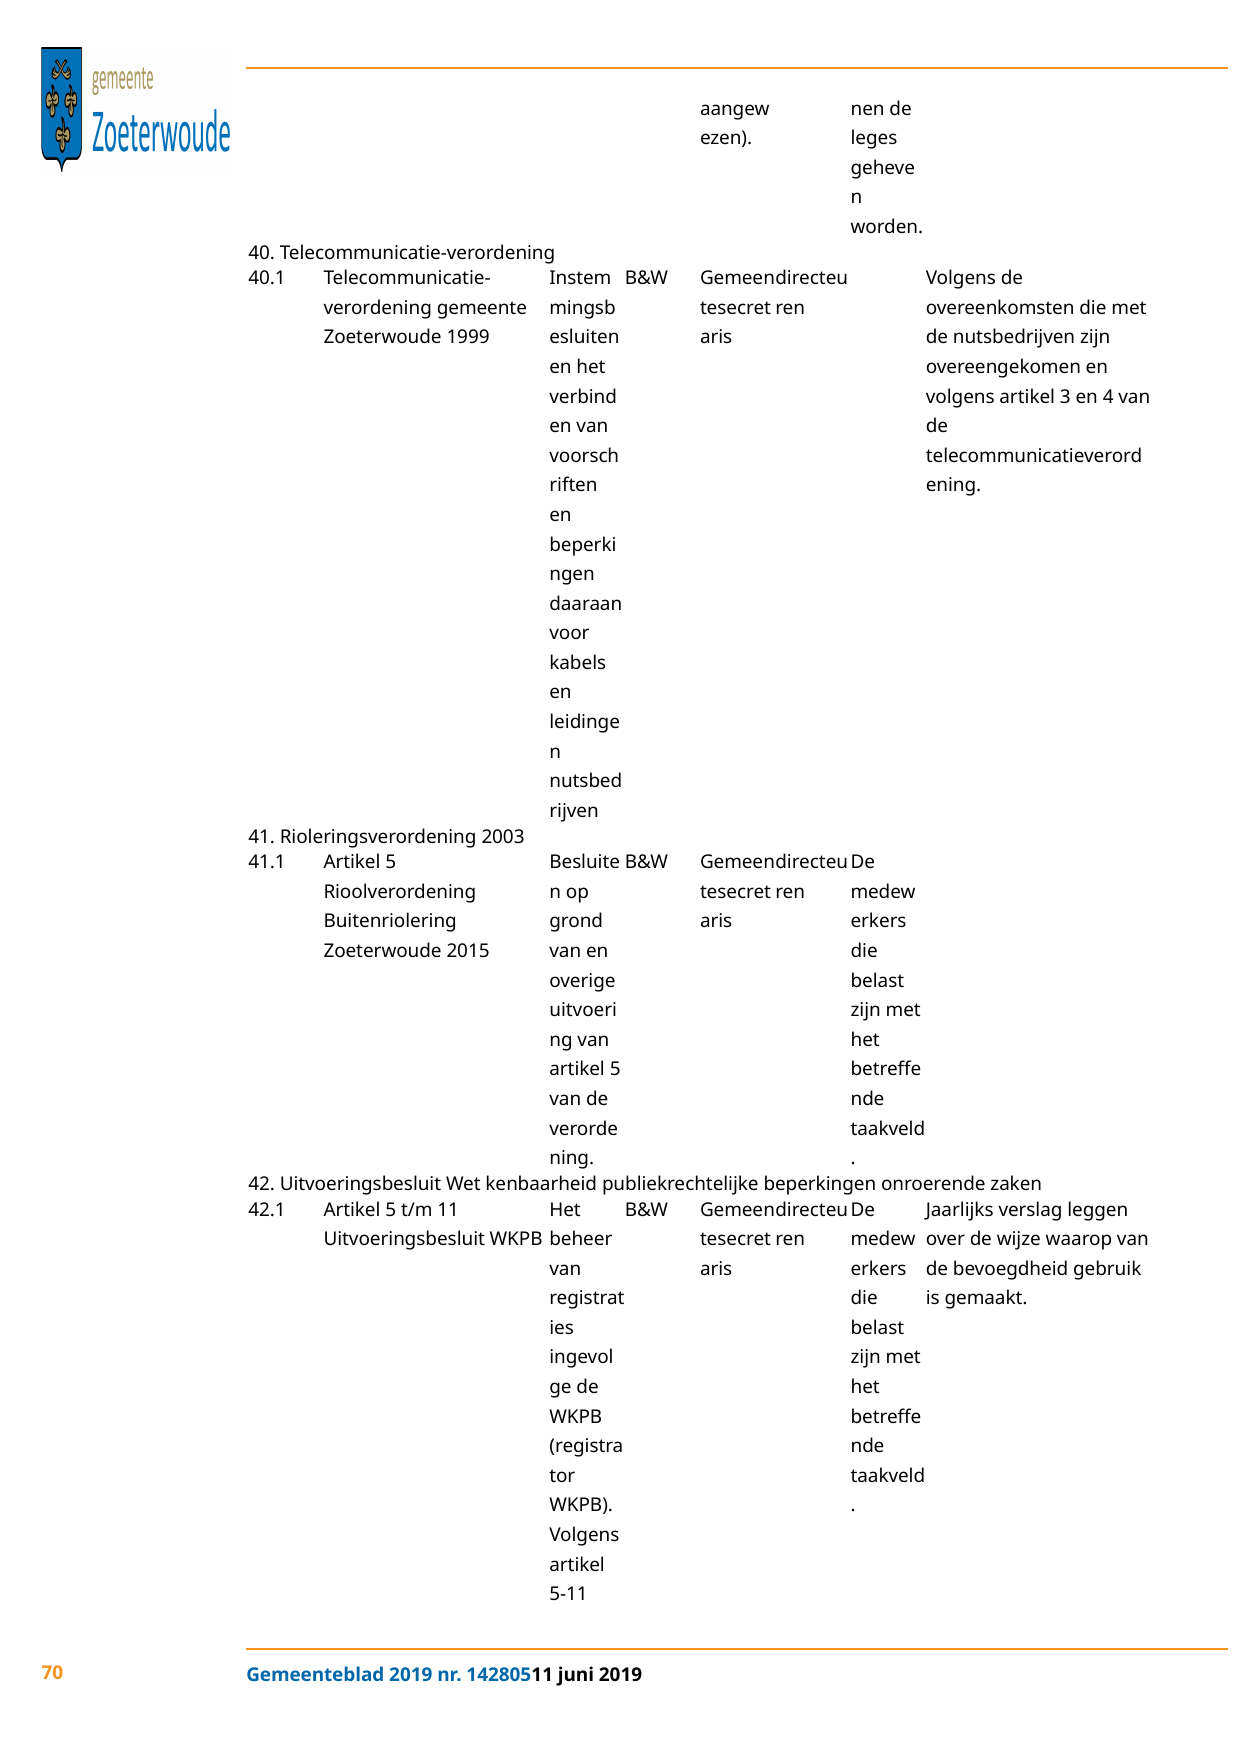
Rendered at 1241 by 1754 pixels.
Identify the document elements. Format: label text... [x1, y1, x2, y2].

table_cell B&W [625, 1196, 700, 1606]
table_cell De medewerkers die belast zijn met het betreffende taakveld. [850, 1196, 926, 1606]
table_cell Volgens de overeenkomsten die met de nutsbedrijven zijn overeengekomen en volgens artikel 3 en 4 van de telecommunicatieverordening. [926, 265, 1152, 823]
table_cell Besluiten op grond van en overige uitvoering van artikel 5 van de verordening. [549, 849, 624, 1170]
table_cell Gemeentesecretaris [700, 849, 775, 1170]
table_cell B&W [625, 849, 700, 1170]
table_cell directeuren [775, 265, 850, 823]
table_cell 40.1 [248, 265, 323, 823]
table_cell [625, 95, 700, 239]
table_cell 42. Uitvoeringsbesluit Wet kenbaarheid publiekrechtelijke beperkingen onroerende zaken [248, 1170, 1152, 1196]
table_cell [549, 95, 624, 239]
table_cell 41.1 [248, 849, 323, 1170]
table_cell Gemeentesecretaris [700, 265, 775, 823]
table_cell [850, 265, 926, 823]
table_cell directeuren [775, 1196, 850, 1606]
table_cell 41. Rioleringsverordening 2003 [248, 823, 1152, 848]
table_cell [248, 95, 323, 239]
table_cell Artikel 5 Rioolverordening Buitenriolering Zoeterwoude 2015 [323, 849, 549, 1170]
table_cell [926, 849, 1152, 1170]
table_cell directeuren [775, 849, 850, 1170]
table_cell nen de leges geheven worden. [850, 95, 926, 239]
table_cell B&W [625, 265, 700, 823]
table_cell 42.1 [248, 1196, 323, 1606]
table_cell [323, 95, 549, 239]
table_cell [926, 95, 1152, 239]
table_cell [775, 95, 850, 239]
table_cell Artikel 5 t/m 11 Uitvoeringsbesluit WKPB [323, 1196, 549, 1606]
table_cell Het beheer van registraties ingevolge de WKPB (registrator WKPB). Volgens artikel 5-11 [549, 1196, 624, 1606]
table_cell Instemmingsbesluiten en het verbinden van voorschriften en beperkingen daaraan voor kabels en leidingen nutsbedrijven [549, 265, 624, 823]
table_cell aangewezen). [700, 95, 775, 239]
table_cell Gemeentesecretaris [700, 1196, 775, 1606]
table_cell Telecommunicatie-verordening gemeente Zoeterwoude 1999 [323, 265, 549, 823]
picture [41, 47, 231, 172]
table_cell Jaarlijks verslag leggen over de wijze waarop van de bevoegdheid gebruik is gemaakt. [926, 1196, 1152, 1606]
table_cell 40. Telecommunicatie-verordening [248, 239, 1152, 264]
table_cell De medewerkers die belast zijn met het betreffende taakveld. [850, 849, 926, 1170]
